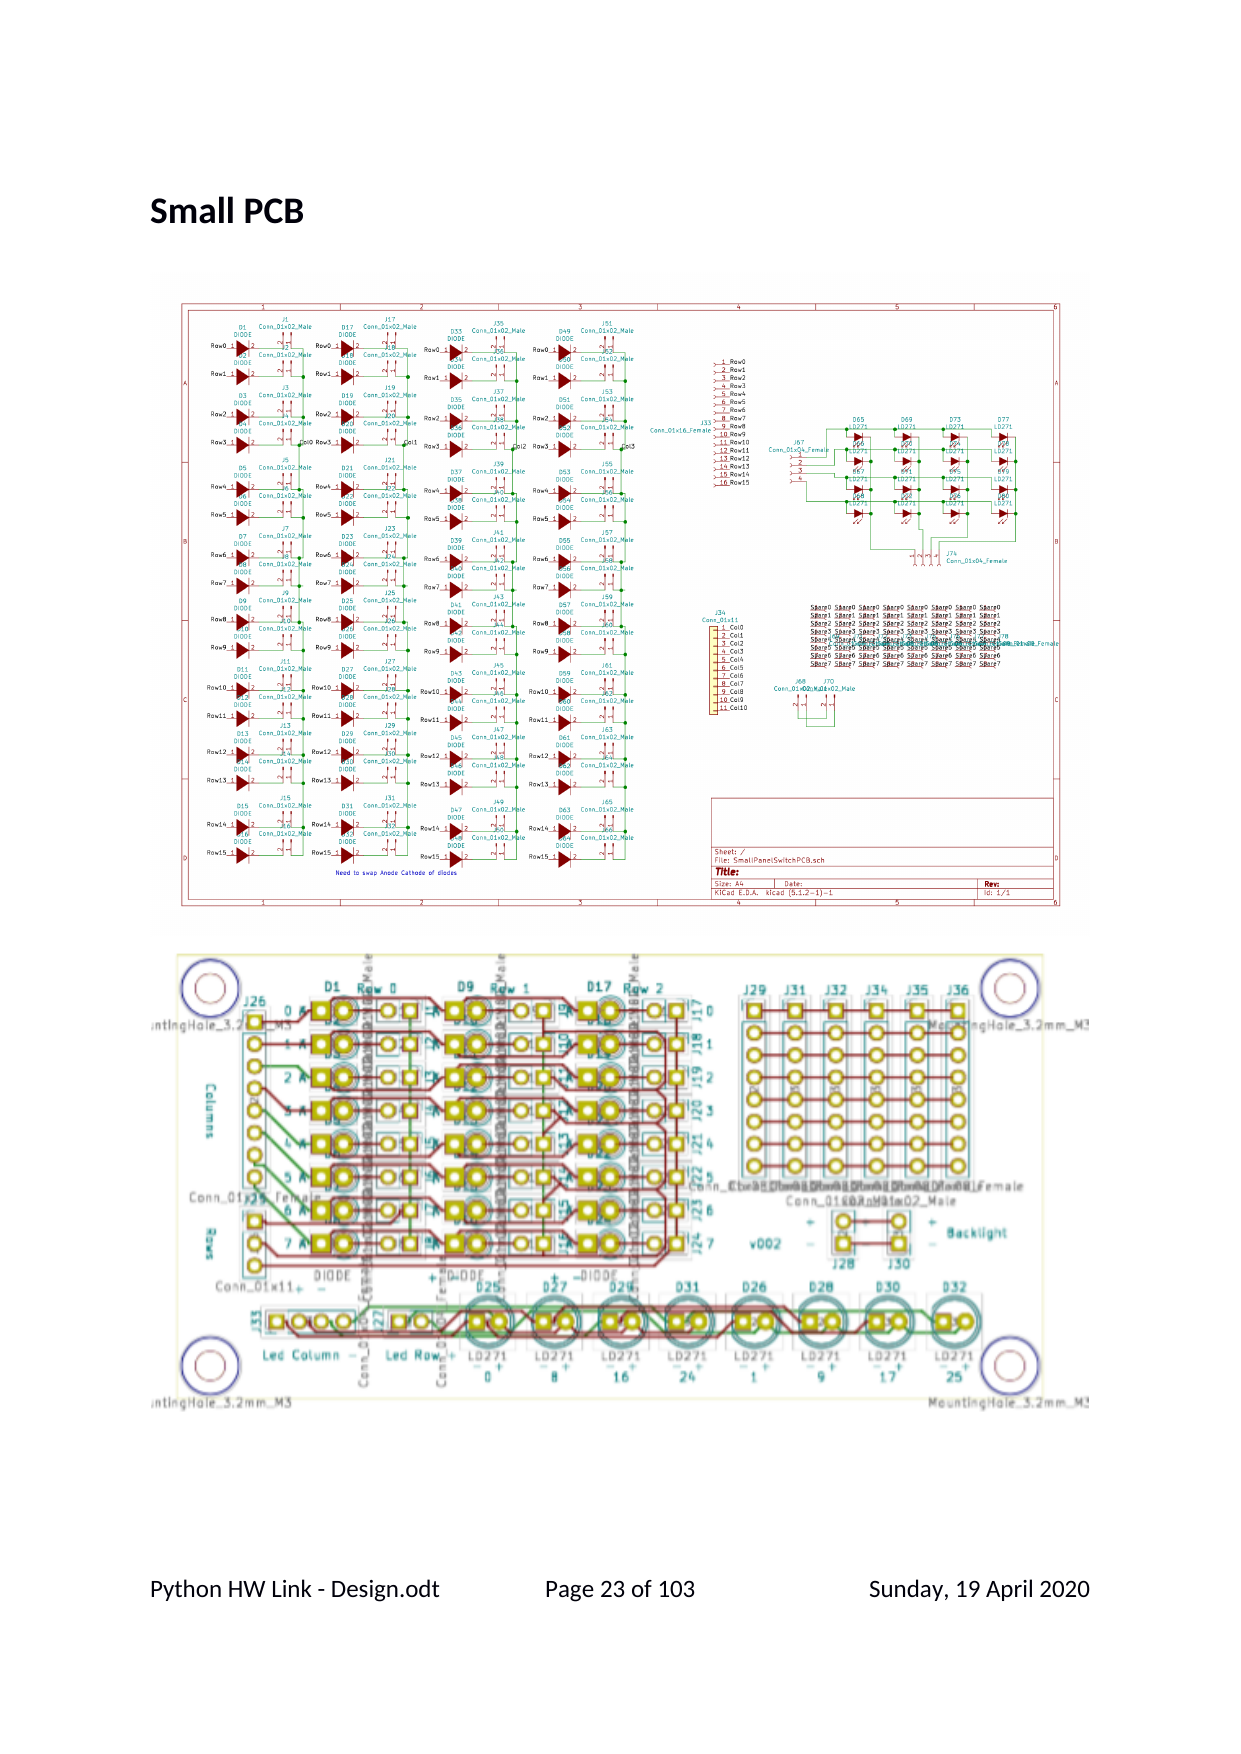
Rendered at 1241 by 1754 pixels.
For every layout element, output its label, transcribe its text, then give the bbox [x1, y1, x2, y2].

picture [150, 272, 1091, 1425]
subtitle Small PCB [150, 187, 1090, 233]
